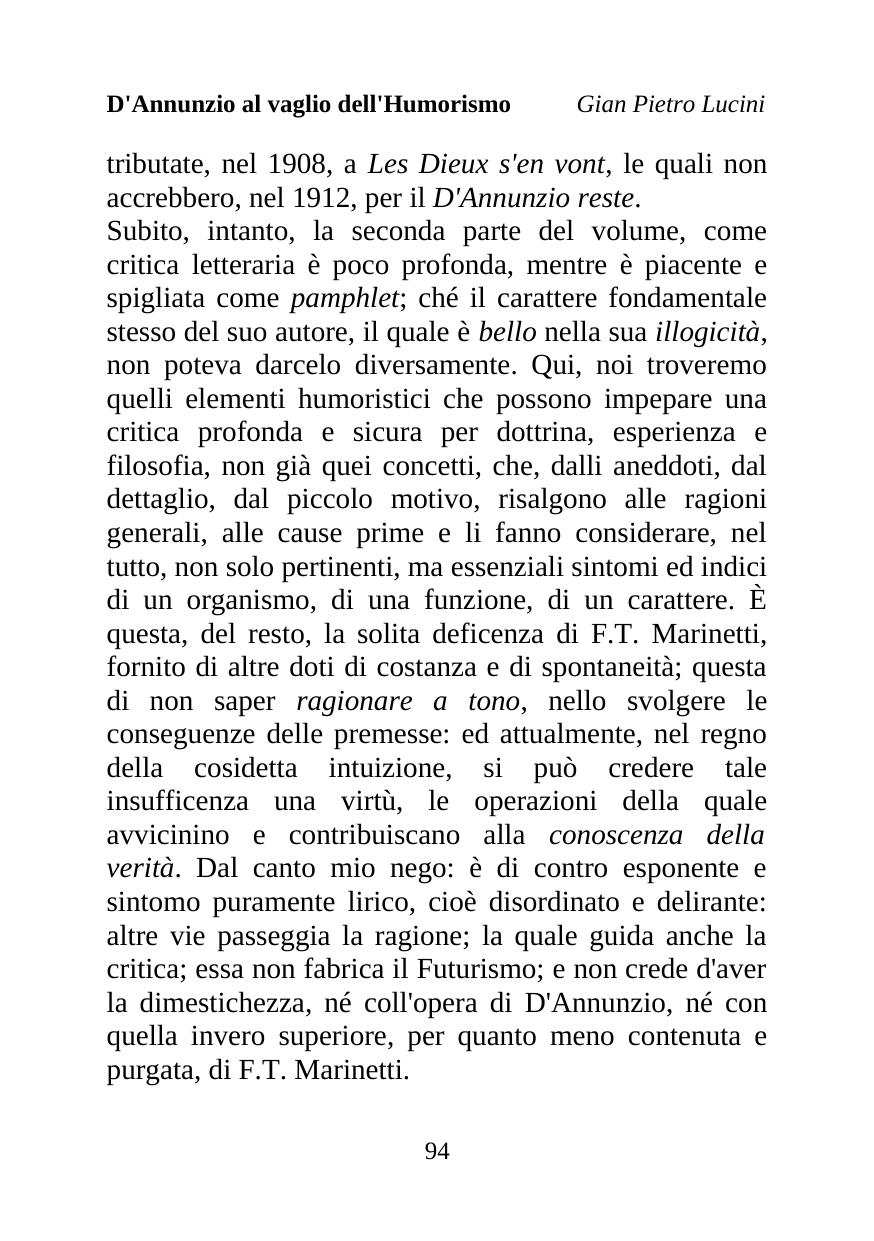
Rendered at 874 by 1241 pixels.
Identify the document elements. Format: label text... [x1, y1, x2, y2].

text Subito, intanto, la seconda parte del volume, come critica letteraria è poco profonda, mentre è piacente e spigliata come pamphlet; ché il carattere fondamentale stesso del suo autore, il quale è bello nella sua illogicità, non poteva darcelo diversamente. Qui, noi troveremo quelli elementi humoristici che possono impepare una critica profonda e sicura per dottrina, esperienza e filosofia, non già quei concetti, che, dalli aneddoti, dal dettaglio, dal piccolo motivo, risalgono alle ragioni generali, alle cause prime e li fanno considerare, nel tutto, non solo pertinenti, ma essenziali sintomi ed indici di un organismo, di una funzione, di un carattere. È questa, del resto, la solita deficenza di F.T. Marinetti, fornito di altre doti di costanza e di spontaneità; questa di non saper ragionare a tono, nello svolgere le conseguenze delle premesse: ed attualmente, nel regno della cosidetta intuizione, si può credere tale insufficenza una virtù, le operazioni della quale avvicinino e contribuiscano alla conoscenza della verità. Dal canto mio nego: è di contro esponente e sintomo puramente lirico, cioè disordinato e delirante: altre vie passeggia la ragione; la quale guida anche la critica; essa non fabrica il Futurismo; e non crede d'aver la dimestichezza, né coll'opera di D'Annunzio, né con quella invero superiore, per quanto meno contenuta e purgata, di F.T. Marinetti. [106, 213, 768, 1085]
text tributate, nel 1908, a Les Dieux s'en vont, le quali non accrebbero, nel 1912, per il D'Annunzio reste. [106, 146, 768, 213]
